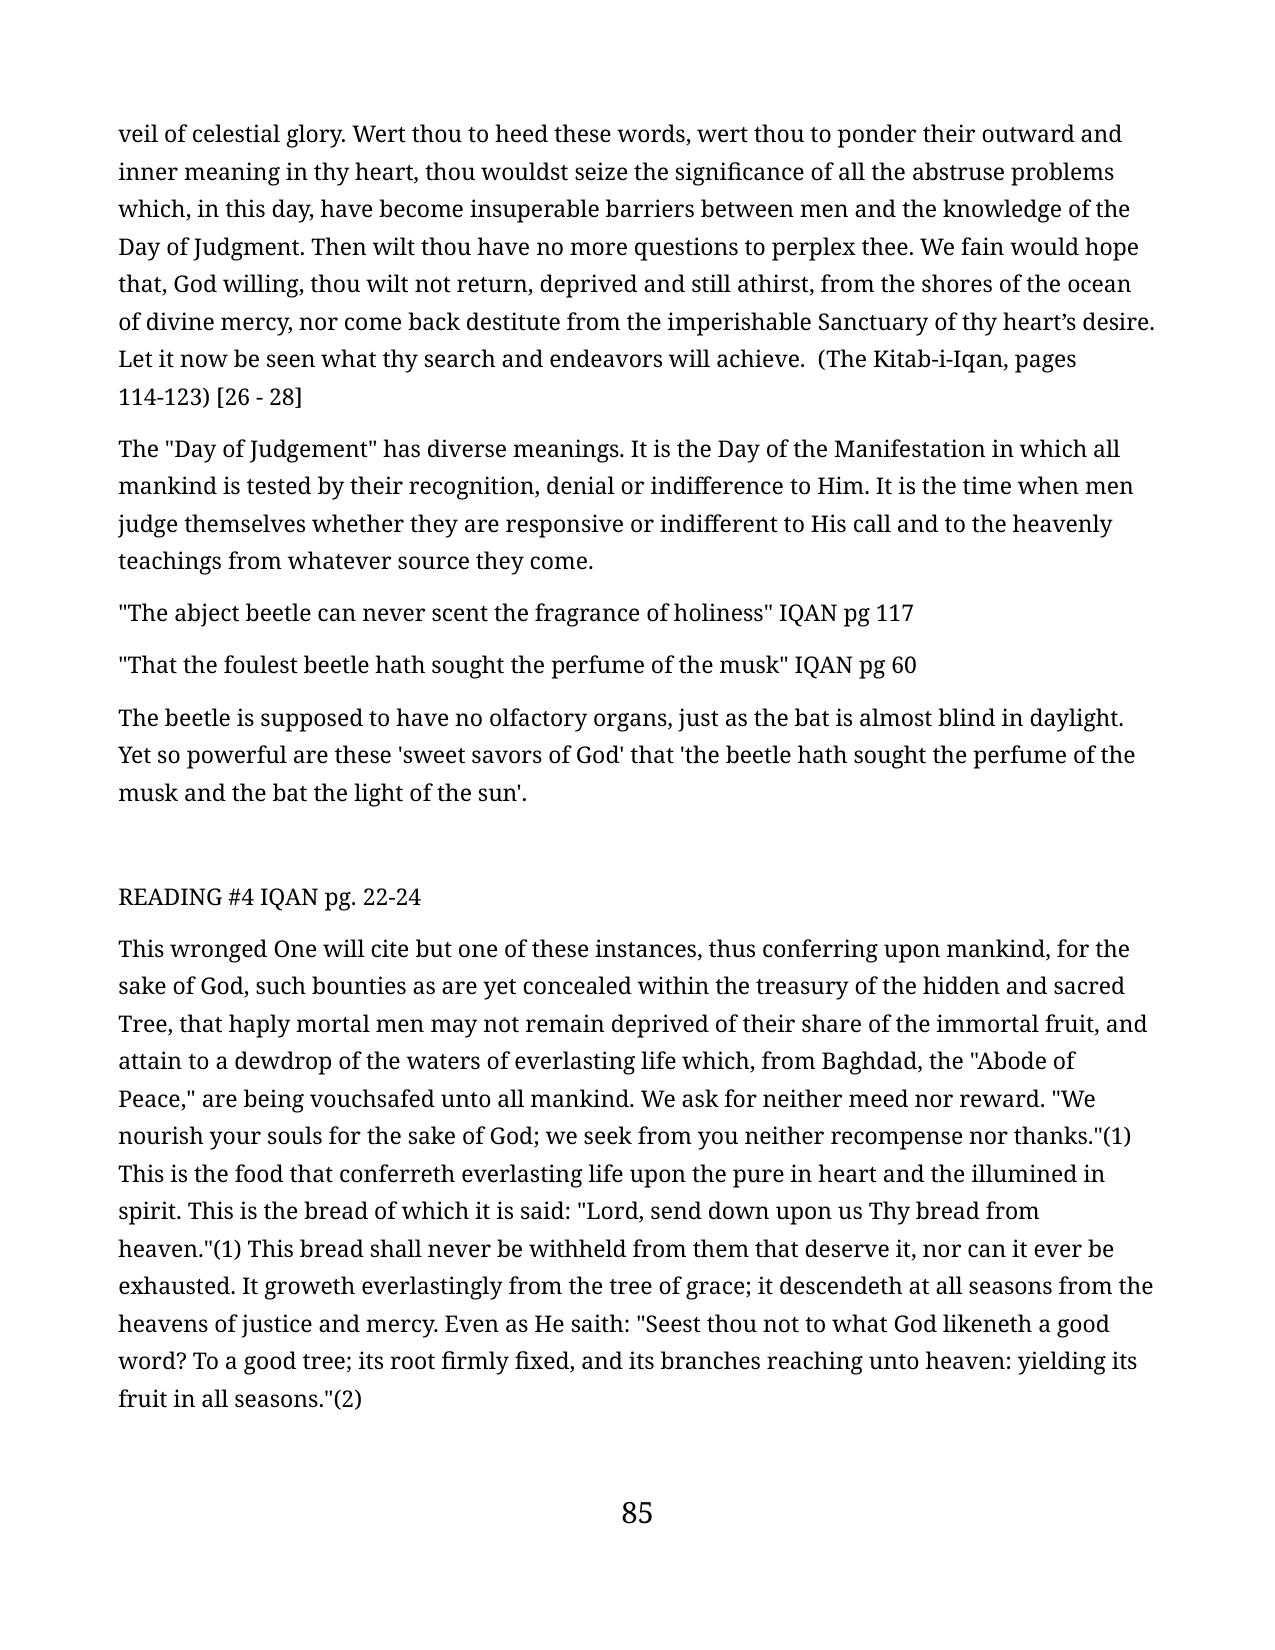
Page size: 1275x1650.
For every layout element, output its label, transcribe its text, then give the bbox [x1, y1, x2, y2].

text "That the foulest beetle hath sought the perfume of the musk" IQAN pg 60 [118, 649, 1157, 681]
text "The abject beetle can never scent the fragrance of holiness" IQAN pg 117 [118, 597, 1157, 628]
text This wronged One will cite but one of these instances, thus conferring upon mankind, for the sake of God, such bounties as are yet concealed within the treasury of the hidden and sacred Tree, that haply mortal men may not remain deprived of their share of the immortal fruit, and attain to a dewdrop of the waters of everlasting life which, from Baghdad, the "Abode of Peace," are being vouchsafed unto all mankind. We ask for neither meed nor reward. "We nourish your souls for the sake of God; we seek from you neither recompense nor thanks."(1) This is the food that conferreth everlasting life upon the pure in heart and the illumined in spirit. This is the bread of which it is said: "Lord, send down upon us Thy bread from heaven."(1) This bread shall never be withheld from them that deserve it, nor can it ever be exhausted. It groweth everlastingly from the tree of grace; it descendeth at all seasons from the heavens of justice and mercy. Even as He saith: "Seest thou not to what God likeneth a good word? To a good tree; its root firmly fixed, and its branches reaching unto heaven: yielding its fruit in all seasons."(2) [118, 933, 1157, 1414]
text READING #4 IQAN pg. 22‑24 [118, 881, 1157, 912]
text veil of celestial glory. Wert thou to heed these words, wert thou to ponder their outward and inner meaning in thy heart, thou wouldst seize the significance of all the abstruse problems which, in this day, have become insuperable barriers between men and the knowledge of the Day of Judgment. Then wilt thou have no more questions to perplex thee. We fain would hope that, God willing, thou wilt not return, deprived and still athirst, from the shores of the ocean of divine mercy, nor come back destitute from the imperishable Sanctuary of thy heart’s desire. Let it now be seen what thy search and endeavors will achieve. (The Kitab‑i‑Iqan, pages 114‑123) [26 - 28] [118, 118, 1157, 412]
text The "Day of Judgement" has diverse meanings. It is the Day of the Manifestation in which all mankind is tested by their recognition, denial or indifference to Him. It is the time when men judge themselves whether they are responsive or indifferent to His call and to the heavenly teachings from whatever source they come. [118, 433, 1157, 576]
text The beetle is supposed to have no olfactory organs, just as the bat is almost blind in daylight. Yet so powerful are these 'sweet savors of God' that 'the beetle hath sought the perfume of the musk and the bat the light of the sun'. [118, 701, 1157, 808]
